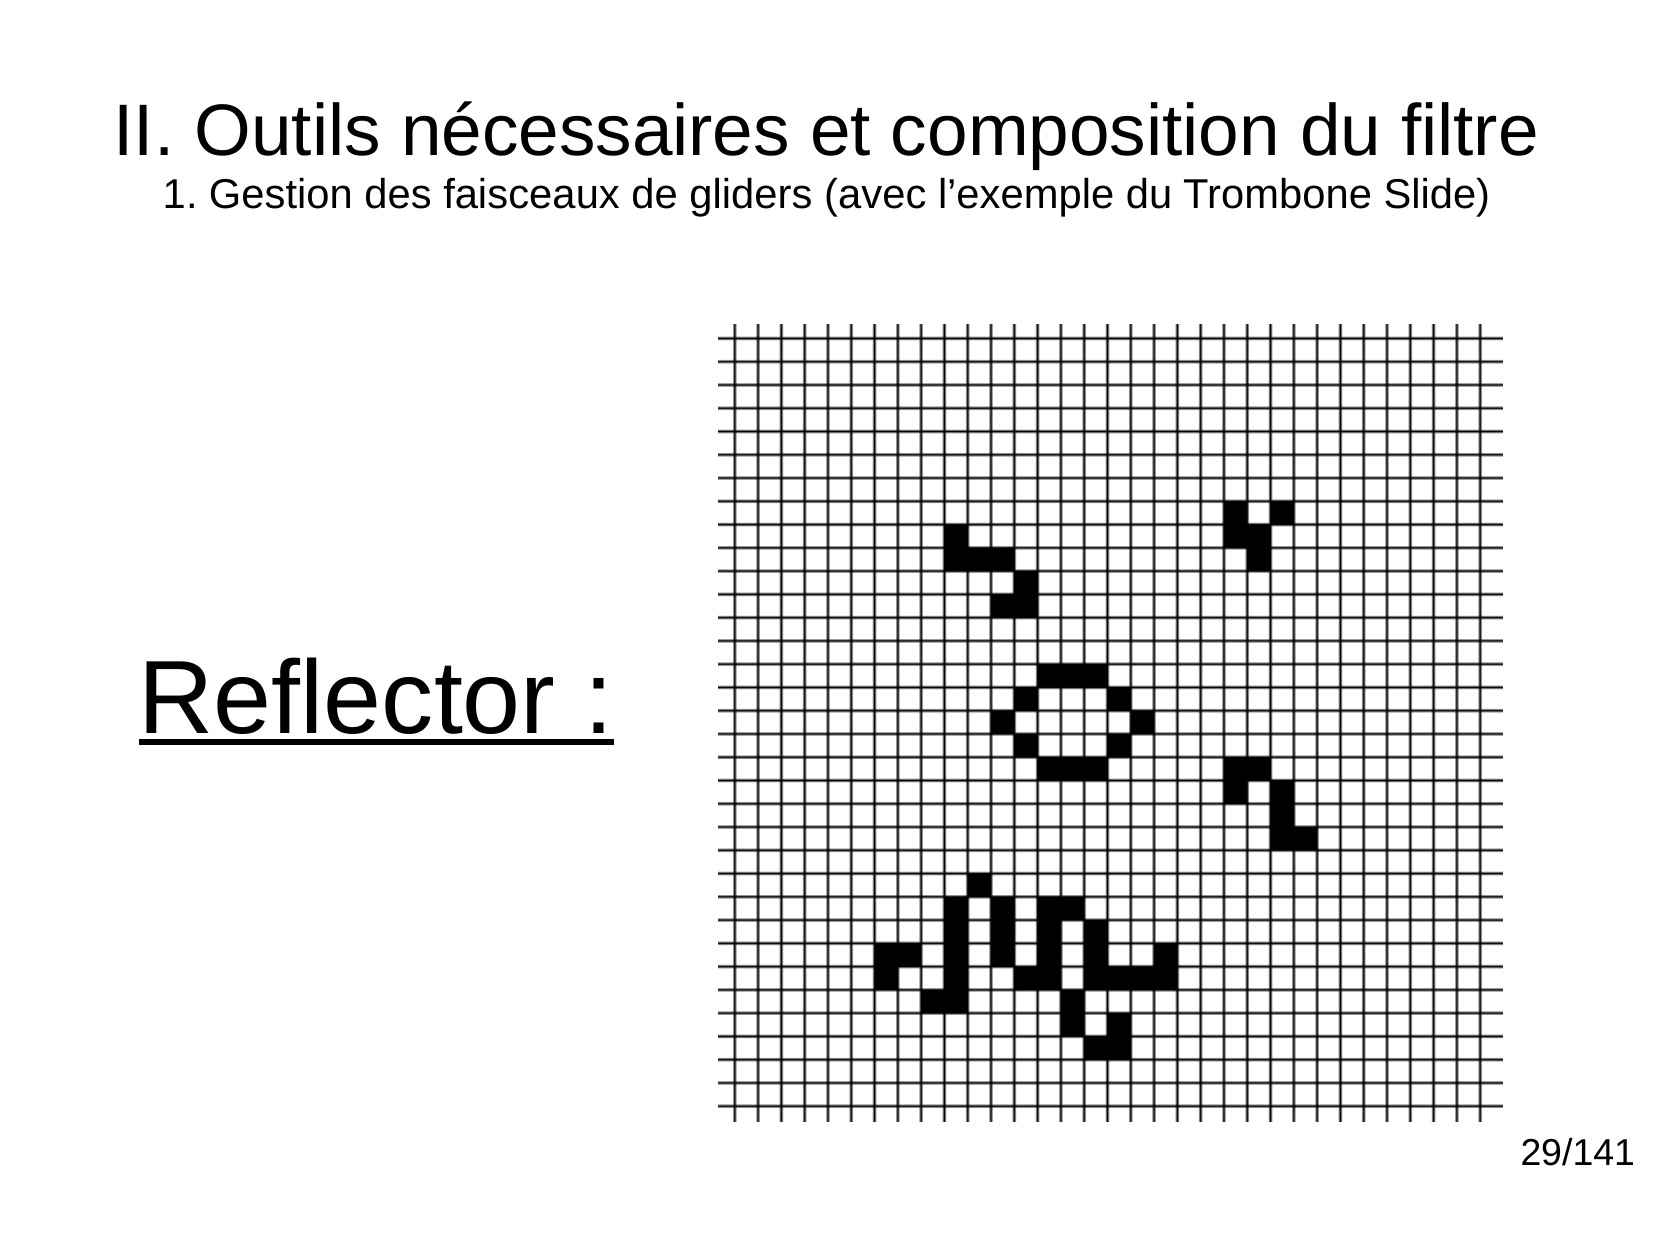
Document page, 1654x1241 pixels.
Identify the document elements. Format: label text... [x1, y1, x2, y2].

title II. Outils nécessaires et composition du filtre 1. Gestion des faisceaux de gliders (avec l’exemple du Trombone Slide) [0, 30, 1654, 276]
text_box <number>/141 [1505, 1124, 1654, 1182]
text_box Reflector : [124, 631, 629, 763]
picture [718, 324, 1503, 1123]
